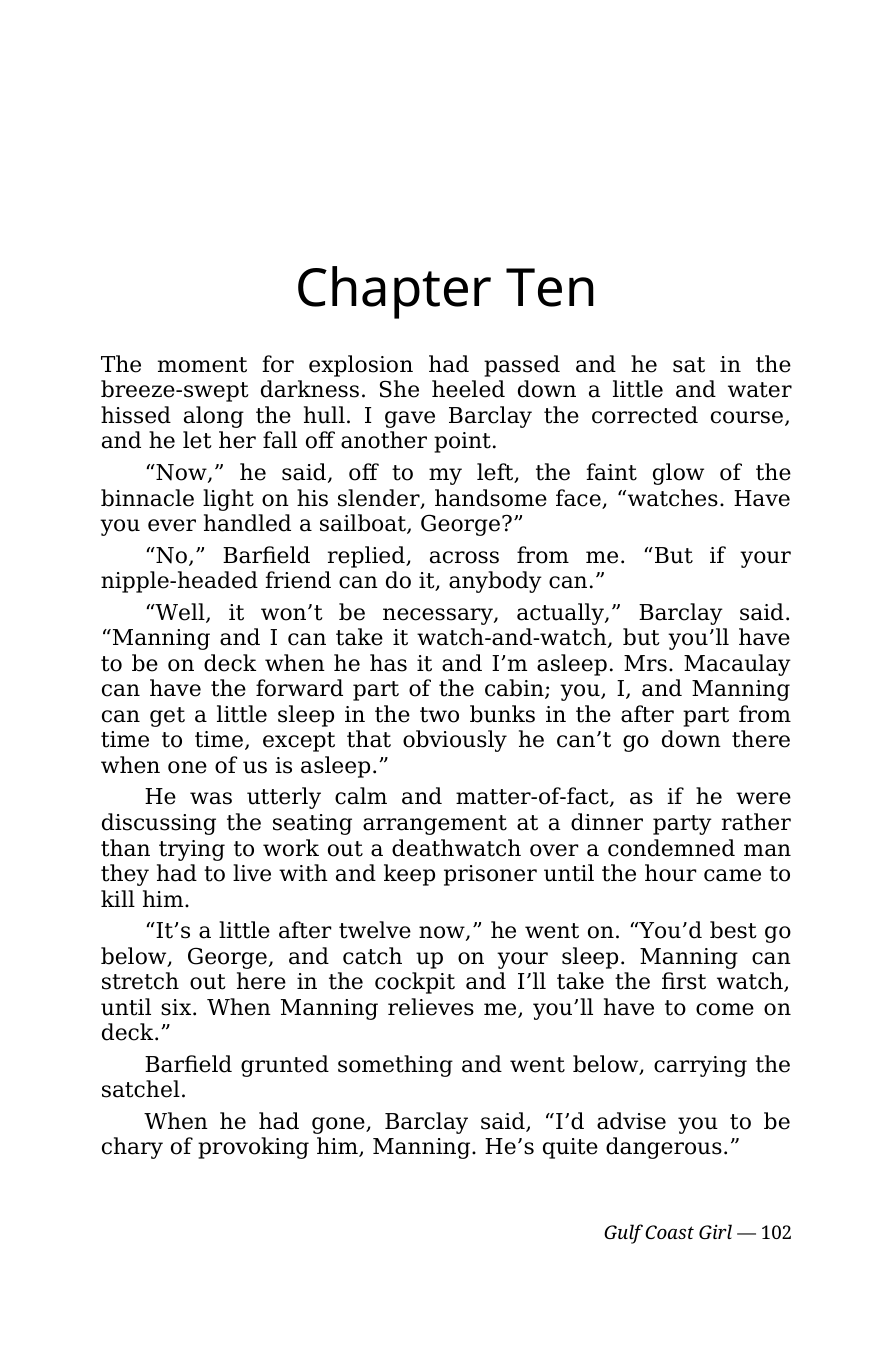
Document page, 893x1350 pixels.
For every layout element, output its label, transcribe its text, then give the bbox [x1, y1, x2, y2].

text “It’s a little after twelve now,” he went on. “You’d best go below, George, and catch up on your sleep. Manning can stretch out here in the cockpit and I’ll take the first watch, until six. When Manning relieves me, you’ll have to come on deck.” [101, 918, 792, 1046]
text When he had gone, Barclay said, “I’d advise you to be chary of provoking him, Manning. He’s quite dangerous.” [101, 1109, 792, 1160]
text “No,” Barfield replied, across from me. “But if your nipple-headed friend can do it, anybody can.” [101, 543, 792, 594]
text The moment for explosion had passed and he sat in the breeze-swept darkness. She heeled down a little and water hissed along the hull. I gave Barclay the corrected course, and he let her fall off another point. [101, 352, 792, 454]
text Barfield grunted something and went below, carrying the satchel. [101, 1052, 792, 1103]
text “Well, it won’t be necessary, actually,” Barclay said. “Manning and I can take it watch-and-watch, but you’ll have to be on deck when he has it and I’m asleep. Mrs. Macaulay can have the forward part of the cabin; you, I, and Manning can get a little sleep in the two bunks in the after part from time to time, except that obviously he can’t go down there when one of us is asleep.” [101, 600, 792, 778]
text “Now,” he said, off to my left, the faint glow of the binnacle light on his slender, handsome face, “watches. Have you ever handled a sailboat, George?” [101, 460, 792, 537]
subtitle Chapter Ten [101, 251, 792, 322]
text He was utterly calm and matter-of-fact, as if he were discussing the seating arrangement at a dinner party rather than trying to work out a deathwatch over a condemned man they had to live with and keep prisoner until the hour came to kill him. [101, 784, 792, 912]
